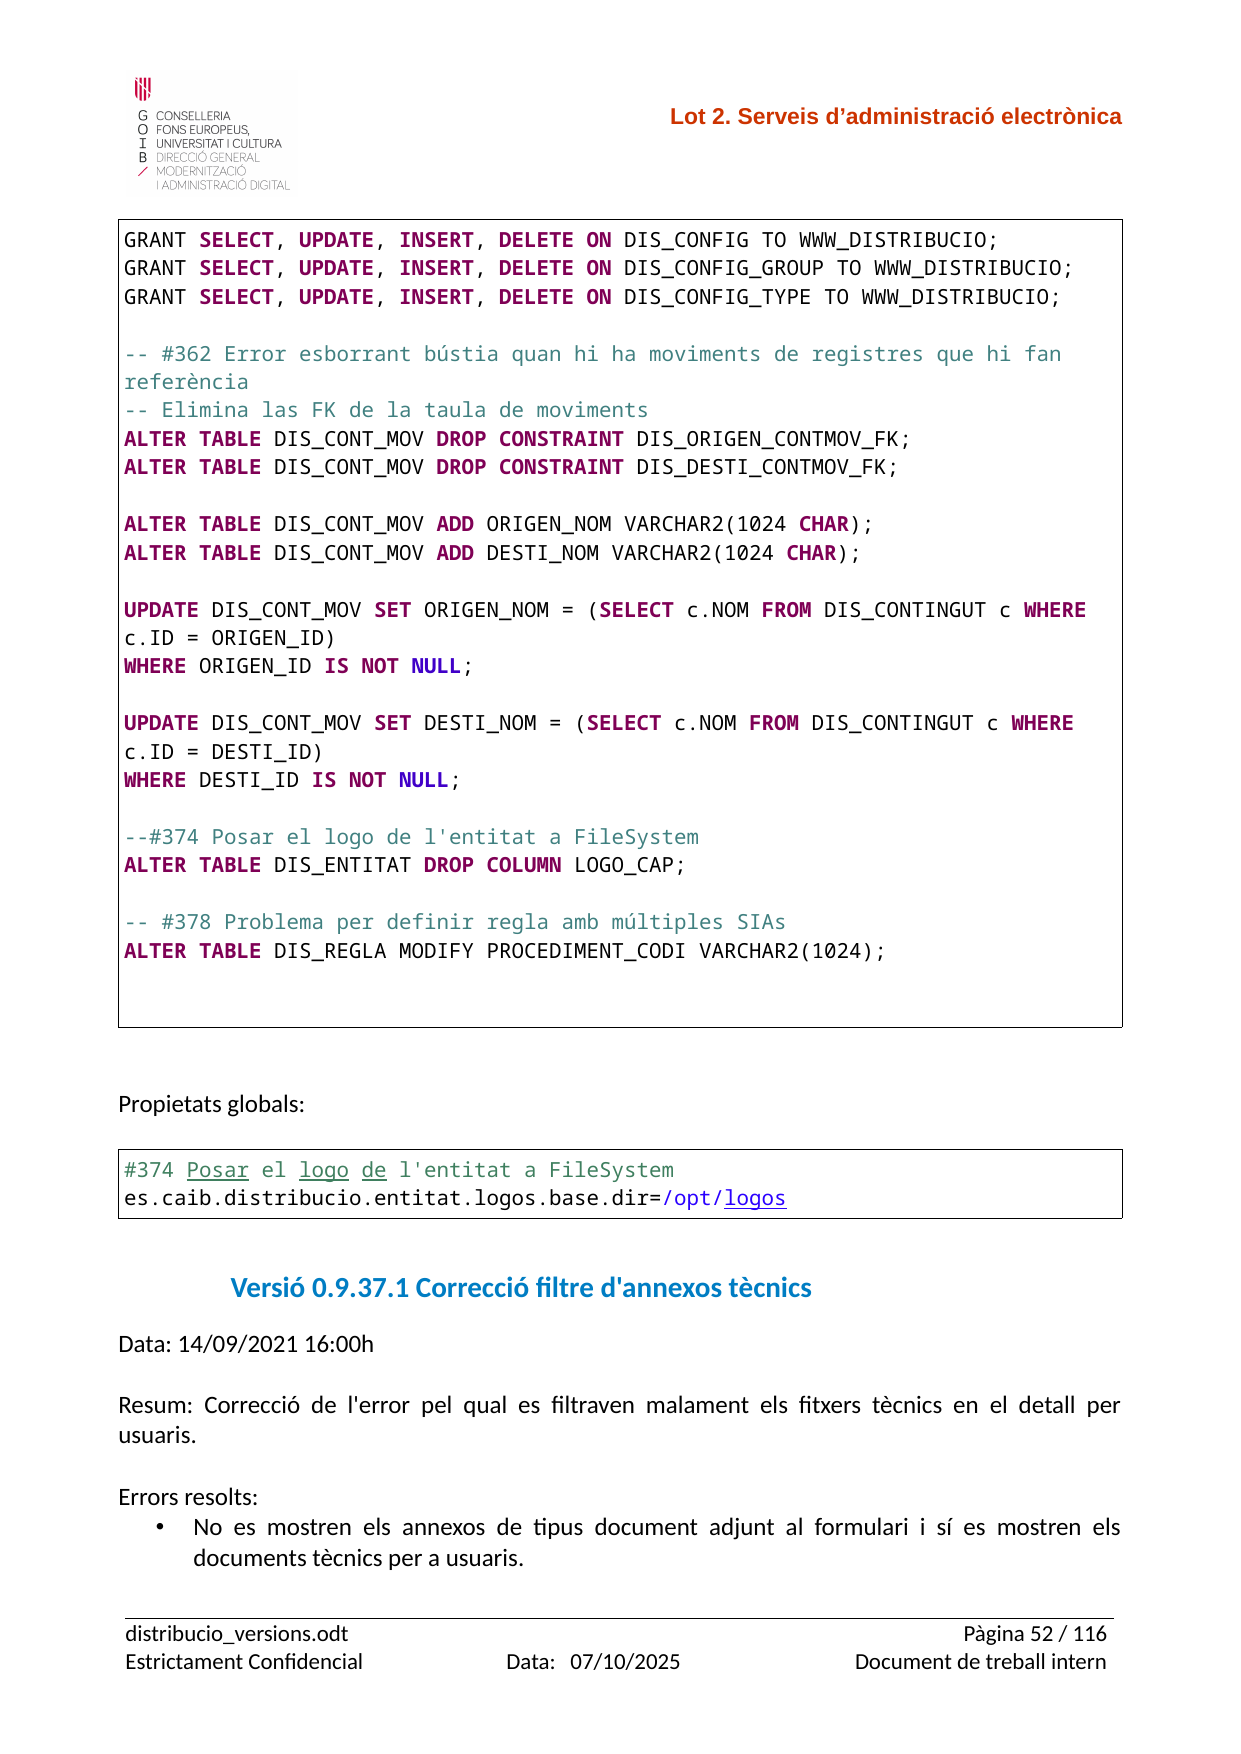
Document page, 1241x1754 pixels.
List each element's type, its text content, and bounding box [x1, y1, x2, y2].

text Propietats globals: [118, 1088, 1122, 1119]
table_header GRANT SELECT, UPDATE, INSERT, DELETE ON DIS_CONFIG TO WWW_DISTRIBUCIO; GRANT SELECT, UPDATE, INSERT, DELETE ON DIS_CONFIG_GROUP TO WWW_DISTRIBUCIO; GRANT SELECT, UPDATE, INSERT, DELETE ON DIS_CONFIG_TYPE TO WWW_DISTRIBUCIO; -- #362 Error esborrant bústia quan hi ha moviments de registres que hi fan referència -- Elimina las FK de la taula de moviments ALTER TABLE DIS_CONT_MOV DROP CONSTRAINT DIS_ORIGEN_CONTMOV_FK; ALTER TABLE DIS_CONT_MOV DROP CONSTRAINT DIS_DESTI_CONTMOV_FK; ALTER TABLE DIS_CONT_MOV ADD ORIGEN_NOM VARCHAR2(1024 CHAR); ALTER TABLE DIS_CONT_MOV ADD DESTI_NOM VARCHAR2(1024 CHAR); UPDATE DIS_CONT_MOV SET ORIGEN_NOM = (SELECT c.NOM FROM DIS_CONTINGUT c WHERE c.ID = ORIGEN_ID) WHERE ORIGEN_ID IS NOT NULL; UPDATE DIS_CONT_MOV SET DESTI_NOM = (SELECT c.NOM FROM DIS_CONTINGUT c WHERE c.ID = DESTI_ID) WHERE DESTI_ID IS NOT NULL; --#374 Posar el logo de l'entitat a FileSystem ALTER TABLE DIS_ENTITAT DROP COLUMN LOGO_CAP; -- #378 Problema per definir regla amb múltiples SIAs ALTER TABLE DIS_REGLA MODIFY PROCEDIMENT_CODI VARCHAR2(1024); [119, 220, 1122, 1027]
subtitle Versió 0.9.37.1 Correcció filtre d'annexos tècnics [153, 1269, 1122, 1304]
text Errors resolts: [118, 1481, 1122, 1511]
list No es mostren els annexos de tipus document adjunt al formulari i sí es mostren els documents tècnics per a usuaris. [156, 1511, 1122, 1572]
text Data: 14/09/2021 16:00h [118, 1328, 1122, 1359]
text Resum: Correcció de l'error pel qual es filtraven malament els fitxers tècnics en el detall per usuaris. [118, 1389, 1122, 1450]
table_header #374 Posar el logo de l'entitat a FileSystem es.caib.distribucio.entitat.logos.base.dir=/opt/logos [119, 1150, 1122, 1218]
picture [126, 70, 299, 197]
